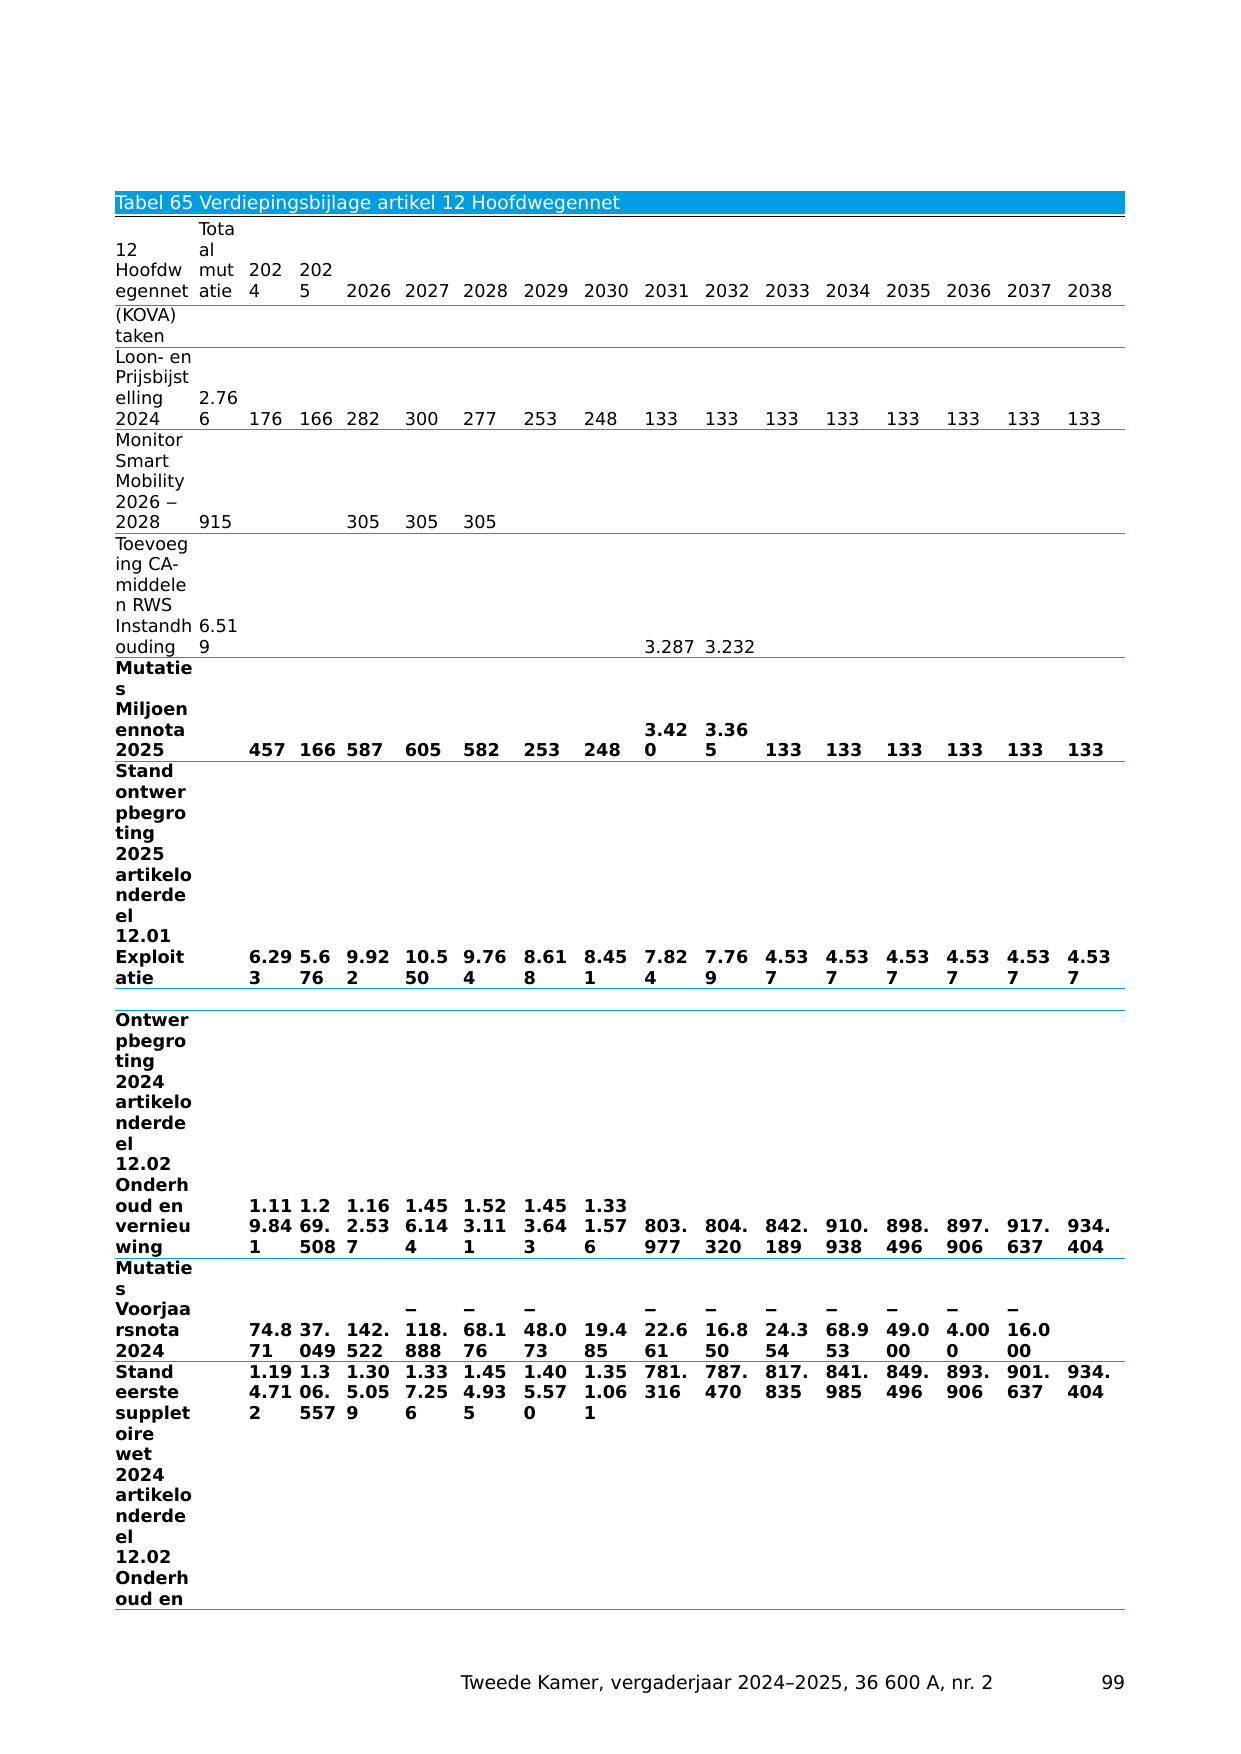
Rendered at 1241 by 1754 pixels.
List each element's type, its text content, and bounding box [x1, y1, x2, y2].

table_cell ‒ 4.000 [943, 1259, 1004, 1361]
table_cell ‒ 24.354 [762, 1259, 822, 1361]
table_cell 166 [296, 658, 343, 761]
table_cell 2024 [246, 217, 296, 304]
table_cell 305 [343, 430, 402, 533]
table_cell [460, 306, 520, 346]
table_cell [762, 430, 822, 533]
table_cell [296, 430, 343, 533]
table_cell [520, 989, 581, 1009]
table_cell 10.550 [402, 762, 460, 988]
table_cell 2034 [823, 217, 883, 304]
table_cell 74.871 [246, 1259, 296, 1361]
table_cell 893.906 [943, 1362, 1004, 1609]
table_cell 804.320 [702, 1011, 762, 1257]
table_cell [296, 989, 343, 1009]
table_cell [581, 989, 641, 1009]
table_cell 1.269.508 [296, 1011, 343, 1257]
table_cell 133 [883, 348, 943, 429]
table_cell 133 [823, 658, 883, 761]
table_cell 849.496 [883, 1362, 943, 1609]
table_cell 817.835 [762, 1362, 822, 1609]
table_cell 305 [402, 430, 460, 533]
table_cell 3.365 [702, 658, 762, 761]
table_cell 277 [460, 348, 520, 429]
table_cell 1.305.059 [343, 1362, 402, 1609]
table_cell [402, 306, 460, 346]
table_cell 305 [460, 430, 520, 533]
table_cell 133 [762, 348, 822, 429]
table_cell [520, 430, 581, 533]
table_cell 176 [246, 348, 296, 429]
table_cell 133 [1004, 348, 1064, 429]
table_cell [246, 306, 296, 346]
table_cell [460, 989, 520, 1009]
table_cell 1.456.144 [402, 1011, 460, 1257]
table_cell ‒ 68.953 [823, 1259, 883, 1361]
table_cell [246, 430, 296, 533]
table_cell 4.537 [883, 762, 943, 988]
table_cell [823, 430, 883, 533]
table_cell [823, 534, 883, 657]
table_cell [343, 534, 402, 657]
table_cell [460, 534, 520, 657]
table_cell ‒ 68.176 [460, 1259, 520, 1361]
table_cell 133 [641, 348, 702, 429]
table_cell 7.824 [641, 762, 702, 988]
table_cell [883, 430, 943, 533]
table_cell Mutaties Miljoenennota 2025 [115, 658, 196, 761]
table_cell 3.420 [641, 658, 702, 761]
table_cell [246, 989, 296, 1009]
table_cell [1004, 430, 1064, 533]
table_cell [641, 430, 702, 533]
table_cell 2030 [581, 217, 641, 304]
table_cell 582 [460, 658, 520, 761]
table_cell [823, 306, 883, 346]
table_cell 8.451 [581, 762, 641, 988]
table_cell [762, 306, 822, 346]
table_cell [762, 989, 822, 1009]
table_cell 781.316 [641, 1362, 702, 1609]
table_cell [943, 306, 1004, 346]
table_cell 3.287 [641, 534, 702, 657]
table_cell 910.938 [823, 1011, 883, 1257]
table_cell 1.337.256 [402, 1362, 460, 1609]
table_cell ‒ 22.661 [641, 1259, 702, 1361]
table_cell [823, 989, 883, 1009]
table_cell Stand eerste suppletoire wet 2024 artikelonderdeel 12.02 Onderhoud en [115, 1362, 196, 1609]
table_cell 133 [1064, 658, 1125, 761]
table_cell 2031 [641, 217, 702, 304]
table_cell 787.470 [702, 1362, 762, 1609]
table_cell Totaal mutatie [196, 217, 246, 304]
table_cell 133 [1004, 658, 1064, 761]
table_cell [702, 989, 762, 1009]
table_cell 6.293 [246, 762, 296, 988]
table_cell 4.537 [943, 762, 1004, 988]
table_cell 1.194.712 [246, 1362, 296, 1609]
table_cell 1.306.557 [296, 1362, 343, 1609]
table_cell 1.454.935 [460, 1362, 520, 1609]
table_cell 2036 [943, 217, 1004, 304]
table_cell [581, 430, 641, 533]
table_cell 2026 [343, 217, 402, 304]
table_cell [1064, 1259, 1125, 1361]
table_cell Mutaties Voorjaarsnota 2024 [115, 1259, 196, 1361]
table_cell Loon- en Prijsbijstelling 2024 [115, 348, 196, 429]
table_cell [196, 989, 246, 1009]
table_cell 300 [402, 348, 460, 429]
table_cell [196, 658, 246, 761]
table_cell [1064, 306, 1125, 346]
table_cell 587 [343, 658, 402, 761]
table_cell 2.766 [196, 348, 246, 429]
table_cell [343, 989, 402, 1009]
table_cell Stand ontwerpbegroting 2025 artikelonderdeel 12.01 Exploitatie [115, 762, 196, 988]
table_cell ‒ 49.000 [883, 1259, 943, 1361]
table_cell 7.769 [702, 762, 762, 988]
table_cell 2029 [520, 217, 581, 304]
table_cell Toevoeging CA-middelen RWS Instandhouding [115, 534, 196, 657]
table_cell 898.496 [883, 1011, 943, 1257]
table_cell 4.537 [1004, 762, 1064, 988]
table_cell [762, 534, 822, 657]
table_cell 1.523.111 [460, 1011, 520, 1257]
table_cell 2033 [762, 217, 822, 304]
table_cell [702, 430, 762, 533]
table_cell 1.351.061 [581, 1362, 641, 1609]
table_cell 2032 [702, 217, 762, 304]
table_cell [402, 989, 460, 1009]
table_cell [196, 1011, 246, 1257]
table_cell [1004, 989, 1064, 1009]
table_cell [943, 430, 1004, 533]
table_cell 2038 [1064, 217, 1125, 304]
table_cell 2025 [296, 217, 343, 304]
table_cell 841.985 [823, 1362, 883, 1609]
table_cell 2035 [883, 217, 943, 304]
table_cell 934.404 [1064, 1011, 1125, 1257]
table_cell 253 [520, 348, 581, 429]
table_cell [1064, 430, 1125, 533]
table_cell [702, 306, 762, 346]
table_cell 9.764 [460, 762, 520, 988]
table_cell 133 [823, 348, 883, 429]
table_cell [246, 534, 296, 657]
table_cell [196, 1362, 246, 1609]
table_cell 133 [762, 658, 822, 761]
table_cell [883, 989, 943, 1009]
table_cell [883, 534, 943, 657]
table_cell 2028 [460, 217, 520, 304]
table_cell [581, 534, 641, 657]
table_cell [402, 534, 460, 657]
table_cell 1.405.570 [520, 1362, 581, 1609]
table_cell [196, 762, 246, 988]
table_cell [943, 989, 1004, 1009]
table_cell 133 [883, 658, 943, 761]
table_cell 917.637 [1004, 1011, 1064, 1257]
table_cell [641, 989, 702, 1009]
table_cell 842.189 [762, 1011, 822, 1257]
table_cell [343, 306, 402, 346]
table_cell 142.522 [343, 1259, 402, 1361]
table_cell [520, 306, 581, 346]
table_cell 1.119.841 [246, 1011, 296, 1257]
table_cell 897.906 [943, 1011, 1004, 1257]
table_cell 1.331.576 [581, 1011, 641, 1257]
table_cell 1.453.643 [520, 1011, 581, 1257]
table_cell [1004, 306, 1064, 346]
table_cell 8.618 [520, 762, 581, 988]
table_cell 934.404 [1064, 1362, 1125, 1609]
table_cell 5.676 [296, 762, 343, 988]
table_cell 901.637 [1004, 1362, 1064, 1609]
table_cell 2037 [1004, 217, 1064, 304]
table_cell ‒ 16.000 [1004, 1259, 1064, 1361]
table_cell ‒ 118.888 [402, 1259, 460, 1361]
table_cell ‒ 16.850 [702, 1259, 762, 1361]
table_cell 9.922 [343, 762, 402, 988]
table_cell 248 [581, 348, 641, 429]
table_cell ‒ 48.073 [520, 1259, 581, 1361]
table_cell [296, 534, 343, 657]
table_cell 457 [246, 658, 296, 761]
table_cell 133 [943, 348, 1004, 429]
table_cell 2027 [402, 217, 460, 304]
table_cell 605 [402, 658, 460, 761]
table_cell 4.537 [1064, 762, 1125, 988]
table_cell 133 [943, 658, 1004, 761]
table_cell 166 [296, 348, 343, 429]
table_cell 133 [702, 348, 762, 429]
table_cell 4.537 [762, 762, 822, 988]
table_cell Ontwerpbegroting 2024 artikelonderdeel 12.02 Onderhoud en vernieuwing [115, 1011, 196, 1257]
table_cell [115, 989, 196, 1009]
table_cell 12 Hoofdwegennet [115, 217, 196, 304]
table_cell 803.977 [641, 1011, 702, 1257]
table_cell [581, 306, 641, 346]
table_cell 915 [196, 430, 246, 533]
table_cell 248 [581, 658, 641, 761]
table_cell [296, 306, 343, 346]
table_cell (KOVA) taken [115, 306, 196, 346]
table_cell 4.537 [823, 762, 883, 988]
table_cell [943, 534, 1004, 657]
table_cell [641, 306, 702, 346]
table_cell 253 [520, 658, 581, 761]
table_cell 1.162.537 [343, 1011, 402, 1257]
table_cell 37.049 [296, 1259, 343, 1361]
table_cell 6.519 [196, 534, 246, 657]
table_cell [1064, 989, 1125, 1009]
table_cell [883, 306, 943, 346]
table_cell [1004, 534, 1064, 657]
table_cell 282 [343, 348, 402, 429]
table_cell [1064, 534, 1125, 657]
table_cell [520, 534, 581, 657]
table_cell [196, 306, 246, 346]
table_cell [196, 1259, 246, 1361]
table_cell 19.485 [581, 1259, 641, 1361]
table_cell 133 [1064, 348, 1125, 429]
table_cell Monitor Smart Mobility 2026 ‒ 2028 [115, 430, 196, 533]
table_cell 3.232 [702, 534, 762, 657]
